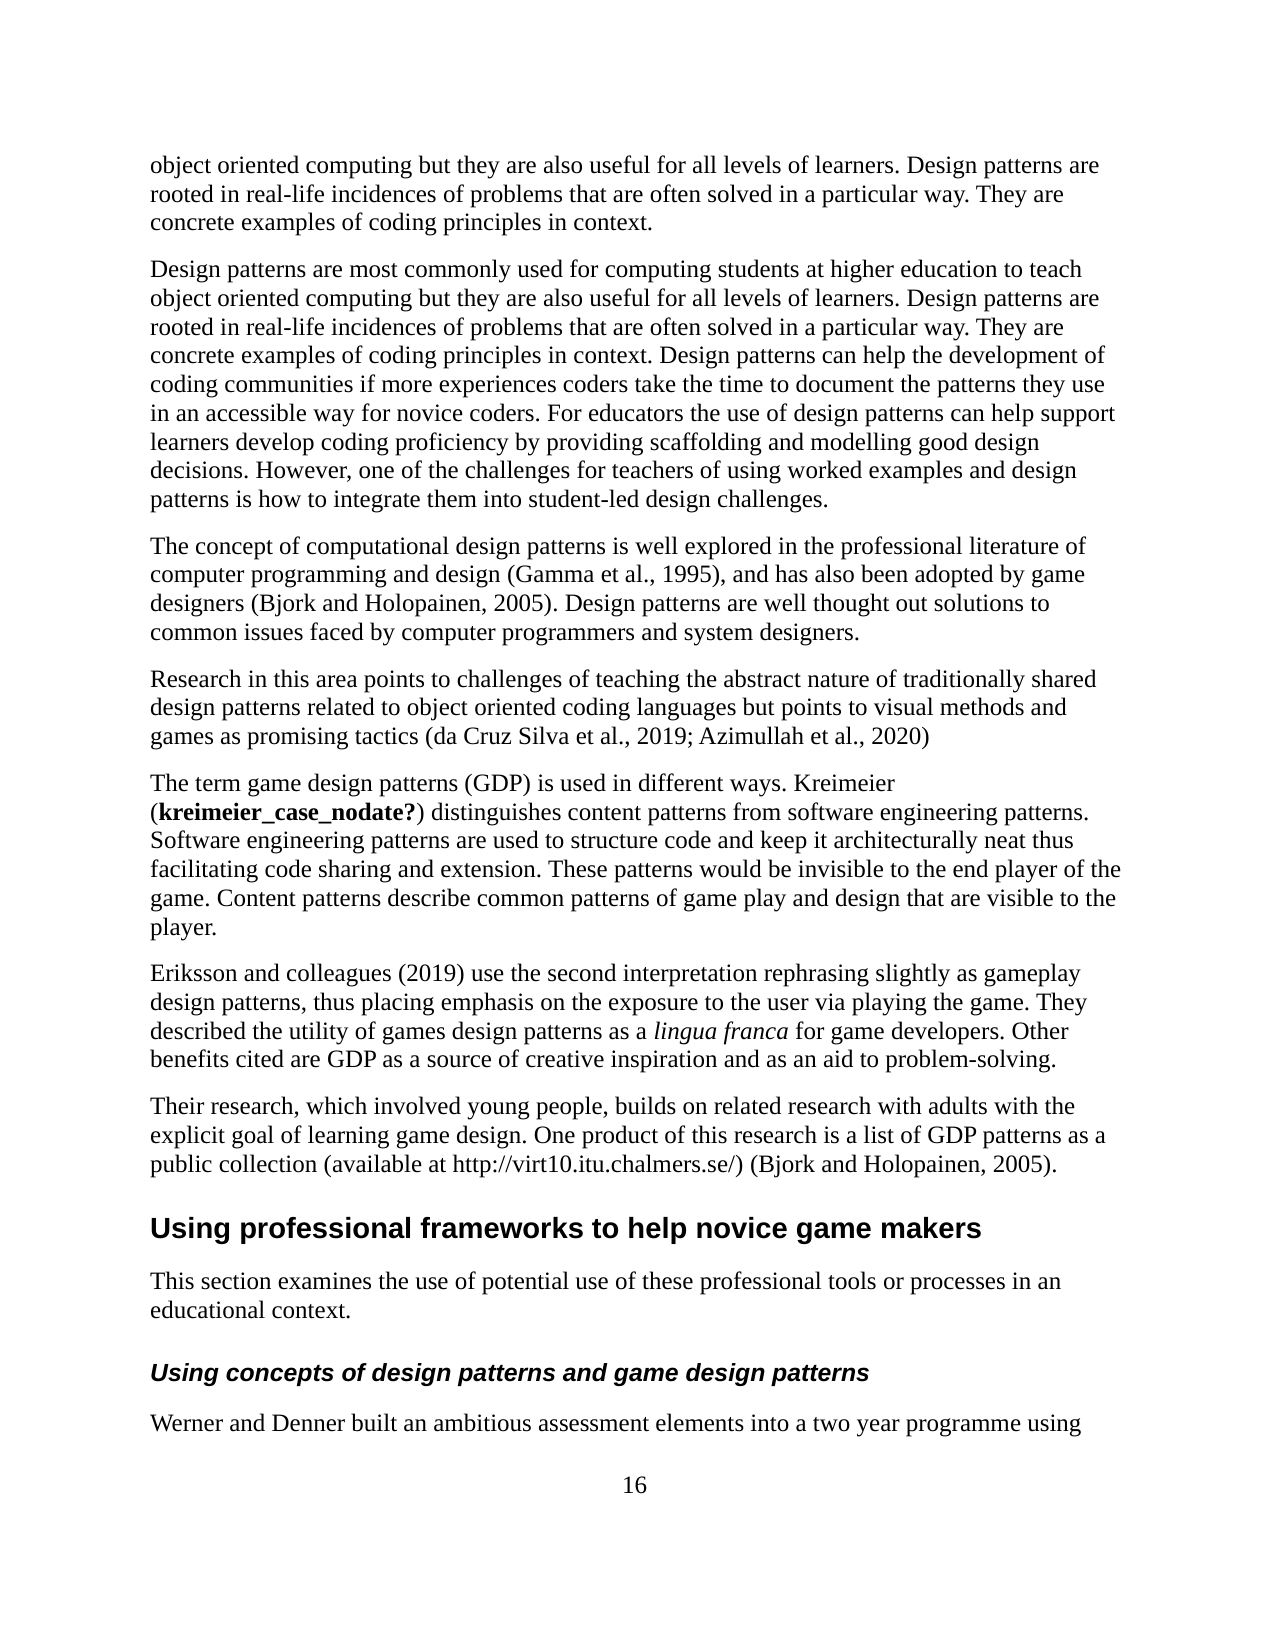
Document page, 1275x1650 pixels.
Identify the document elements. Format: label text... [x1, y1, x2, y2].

subtitle Using professional frameworks to help novice game makers [150, 1211, 1125, 1245]
text Research in this area points to challenges of teaching the abstract nature of traditionally shared design patterns related to object oriented coding languages but points to visual methods and games as promising tactics (da Cruz Silva et al., 2019; Azimullah et al., 2020) [150, 664, 1125, 750]
text Eriksson and colleagues (2019) use the second interpretation rephrasing slightly as gameplay design patterns, thus placing emphasis on the exposure to the user via playing the game. They described the utility of games design patterns as a lingua franca for game developers. Other benefits cited are GDP as a source of creative inspiration and as an aid to problem-solving. [150, 958, 1125, 1073]
text Design patterns are most commonly used for computing students at higher education to teach object oriented computing but they are also useful for all levels of learners. Design patterns are rooted in real-life incidences of problems that are often solved in a particular way. They are concrete examples of coding principles in context. Design patterns can help the development of coding communities if more experiences coders take the time to document the patterns they use in an accessible way for novice coders. For educators the use of design patterns can help support learners develop coding proficiency by providing scaffolding and modelling good design decisions. However, one of the challenges for teachers of using worked examples and design patterns is how to integrate them into student-led design challenges. [150, 254, 1125, 513]
text object oriented computing but they are also useful for all levels of learners. Design patterns are rooted in real-life incidences of problems that are often solved in a particular way. They are concrete examples of coding principles in context. [150, 150, 1125, 236]
text Their research, which involved young people, builds on related research with adults with the explicit goal of learning game design. One product of this research is a list of GDP patterns as a public collection (available at http://virt10.itu.chalmers.se/) (Bjork and Holopainen, 2005). [150, 1091, 1125, 1177]
subtitle Using concepts of design patterns and game design patterns [150, 1358, 1125, 1386]
text This section examines the use of potential use of these professional tools or processes in an educational context. [150, 1266, 1125, 1324]
text Werner and Denner built an ambitious assessment elements into a two year programme using [150, 1408, 1125, 1437]
text The concept of computational design patterns is well explored in the professional literature of computer programming and design (Gamma et al., 1995), and has also been adopted by game designers (Bjork and Holopainen, 2005). Design patterns are well thought out solutions to common issues faced by computer programmers and system designers. [150, 531, 1125, 646]
text The term game design patterns (GDP) is used in different ways. Kreimeier (kreimeier_case_nodate?) distinguishes content patterns from software engineering patterns. Software engineering patterns are used to structure code and keep it architecturally neat thus facilitating code sharing and extension. These patterns would be invisible to the end player of the game. Content patterns describe common patterns of game play and design that are visible to the player. [150, 768, 1125, 940]
